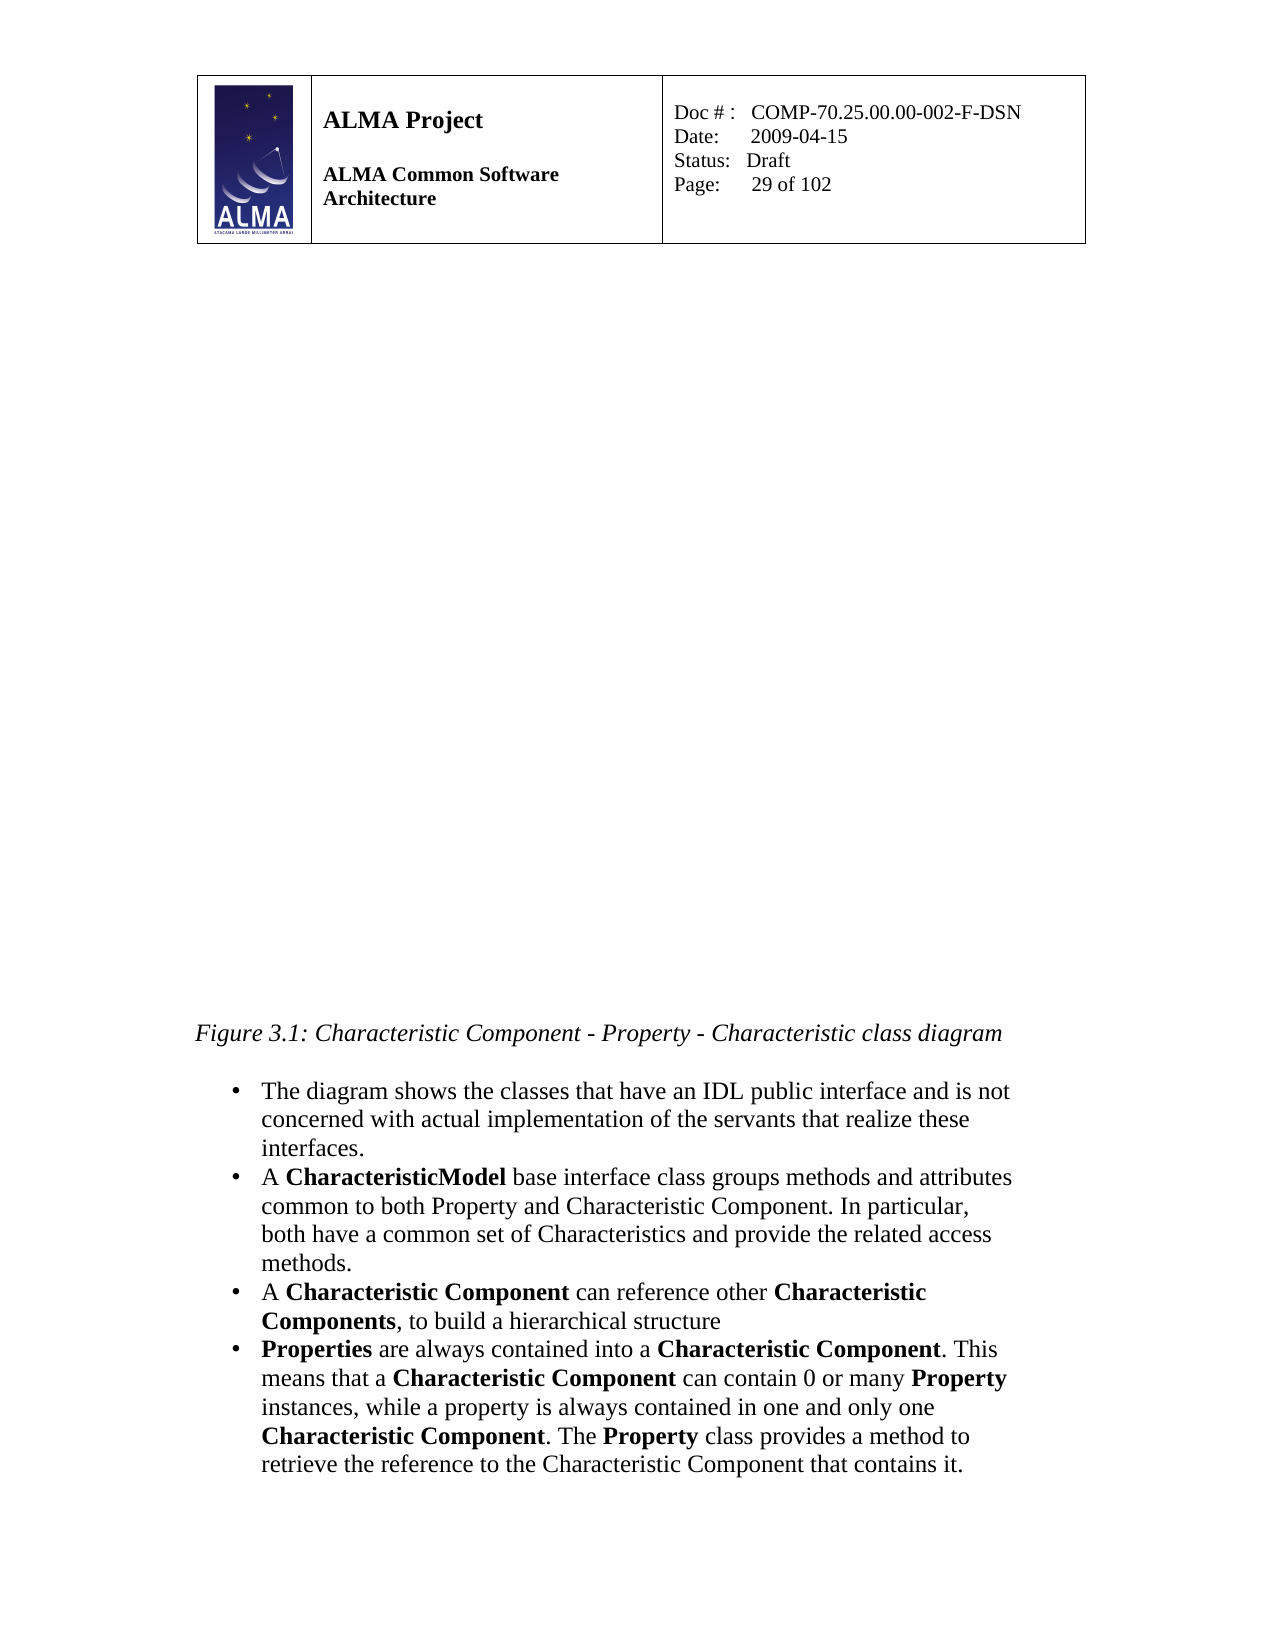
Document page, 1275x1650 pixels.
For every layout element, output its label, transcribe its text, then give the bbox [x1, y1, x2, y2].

picture [214, 85, 293, 235]
list A Characteristic Component can reference other Characteristic Components, to build a hierarchical structure [232, 1277, 1012, 1334]
list A CharacteristicModel base interface class groups methods and attributes common to both Property and Characteristic Component. In particular, both have a common set of Characteristics and provide the related access methods. [232, 1162, 1012, 1277]
list The diagram shows the classes that have an IDL public interface and is not concerned with actual implementation of the servants that realize these interfaces. [232, 1076, 1012, 1162]
list Properties are always contained into a Characteristic Component. This means that a Characteristic Component can contain 0 or many Property instances, while a property is always contained in one and only one Characteristic Component. The Property class provides a method to retrieve the reference to the Characteristic Component that contains it. [232, 1334, 1012, 1478]
text Figure 3.1: Characteristic Component - Property - Characteristic class diagram [187, 1018, 1012, 1047]
